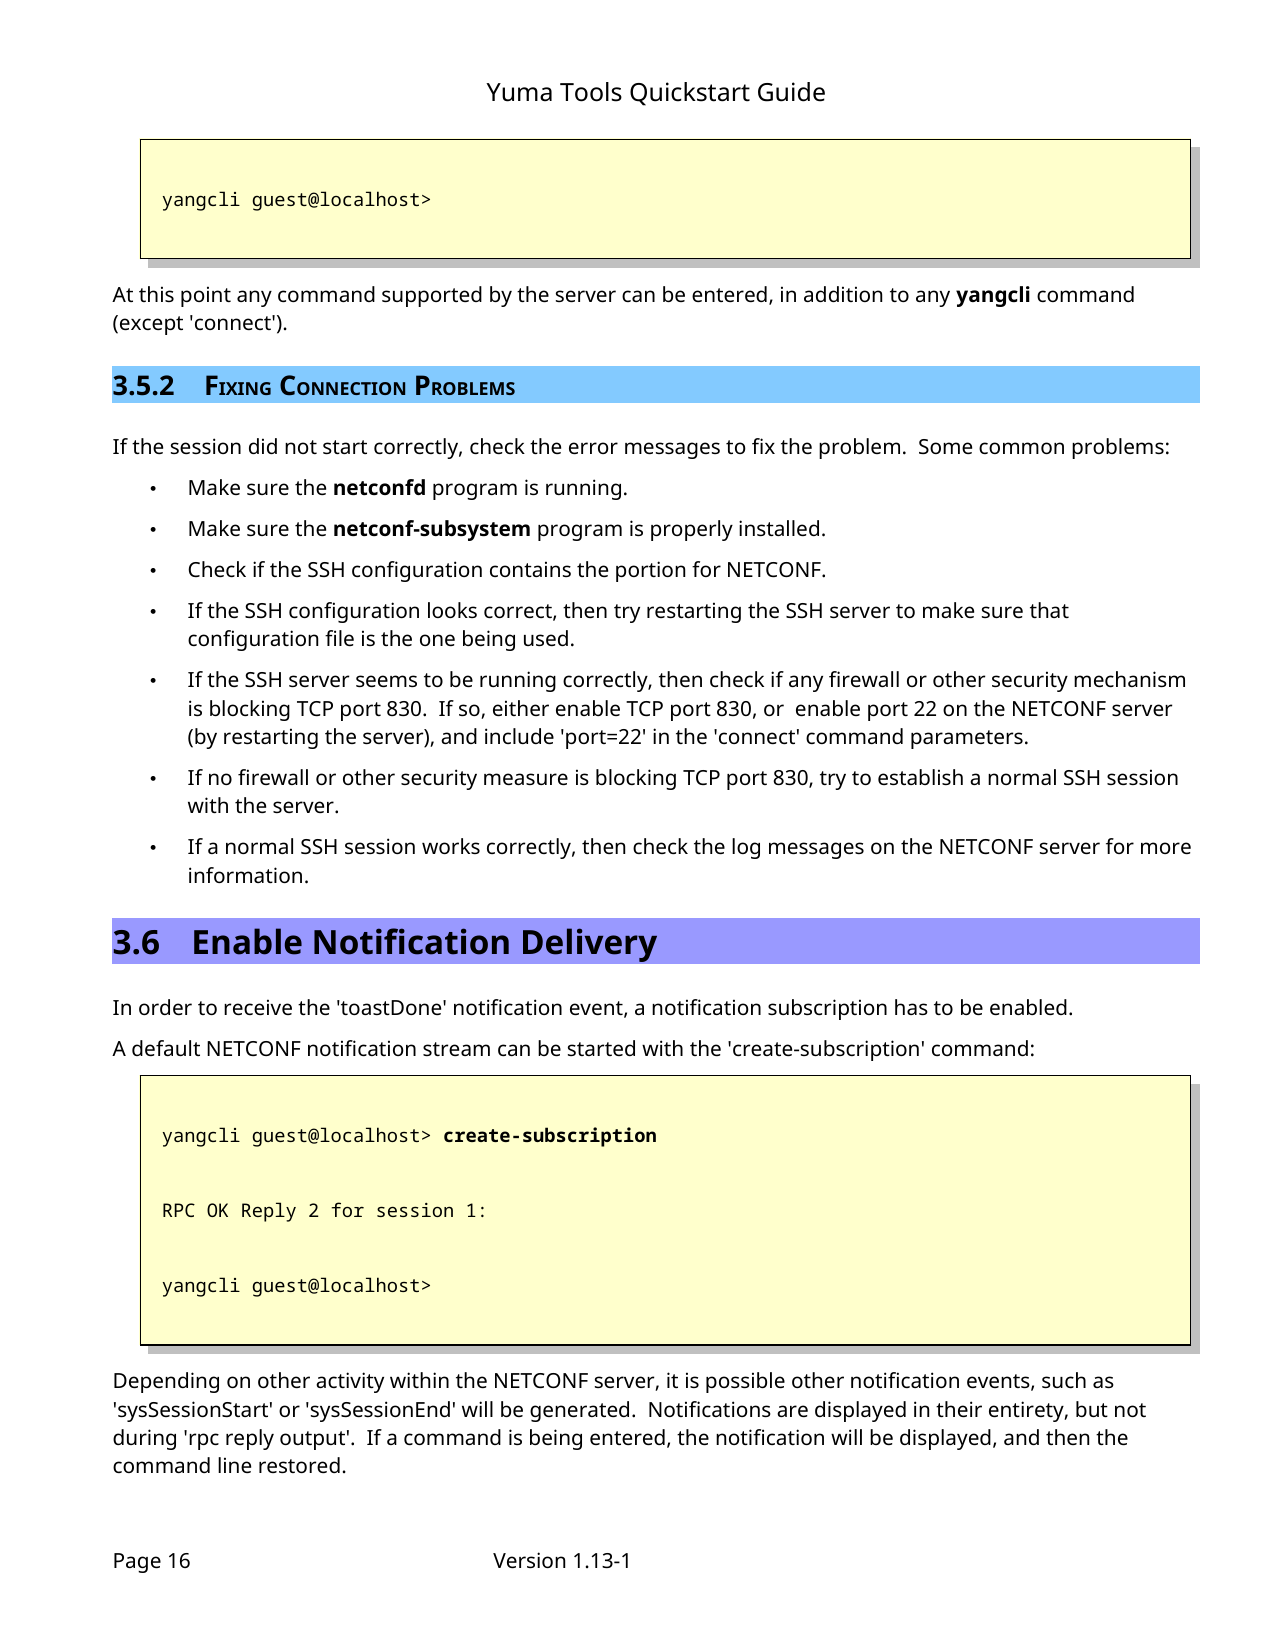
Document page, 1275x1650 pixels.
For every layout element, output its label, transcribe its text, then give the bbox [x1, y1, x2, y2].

list Check if the SSH configuration contains the portion for NETCONF. [150, 555, 1200, 583]
list Make sure the netconf-subsystem program is properly installed. [150, 514, 1200, 542]
text If the session did not start correctly, check the error messages to fix the problem. Some common problems: [112, 432, 1200, 461]
list If the SSH configuration looks correct, then try restarting the SSH server to make sure that configuration file is the one being used. [150, 596, 1200, 653]
subtitle Fixing Connection Problems [112, 366, 1200, 403]
list If the SSH server seems to be running correctly, then check if any firewall or other security mechanism is blocking TCP port 830. If so, either enable TCP port 830, or enable port 22 on the NETCONF server (by restarting the server), and include 'port=22' in the 'connect' command parameters. [150, 665, 1200, 751]
text A default NETCONF notification stream can be started with the 'create-subscription' command: [112, 1034, 1200, 1062]
text At this point any command supported by the server can be entered, in addition to any yangcli command (except 'connect'). [112, 280, 1200, 337]
text RPC OK Reply 2 for session 1: [141, 1187, 1190, 1223]
list Make sure the netconfd program is running. [150, 473, 1200, 501]
list If no firewall or other security measure is blocking TCP port 830, try to establish a normal SSH session with the server. [150, 763, 1200, 820]
text yangcli guest@localhost> [141, 176, 1190, 212]
text Depending on other activity within the NETCONF server, it is possible other notification events, such as 'sysSessionStart' or 'sysSessionEnd' will be generated. Notifications are displayed in their entirety, but not during 'rpc reply output'. If a command is being entered, the notification will be displayed, and then the command line restored. [112, 1366, 1200, 1480]
subtitle Enable Notification Delivery [112, 918, 1200, 964]
list If a normal SSH session works correctly, then check the log messages on the NETCONF server for more information. [150, 832, 1200, 889]
text yangcli guest@localhost> create-subscription [141, 1112, 1190, 1148]
text yangcli guest@localhost> [141, 1262, 1190, 1298]
text In order to receive the 'toastDone' notification event, a notification subscription has to be enabled. [112, 993, 1200, 1021]
